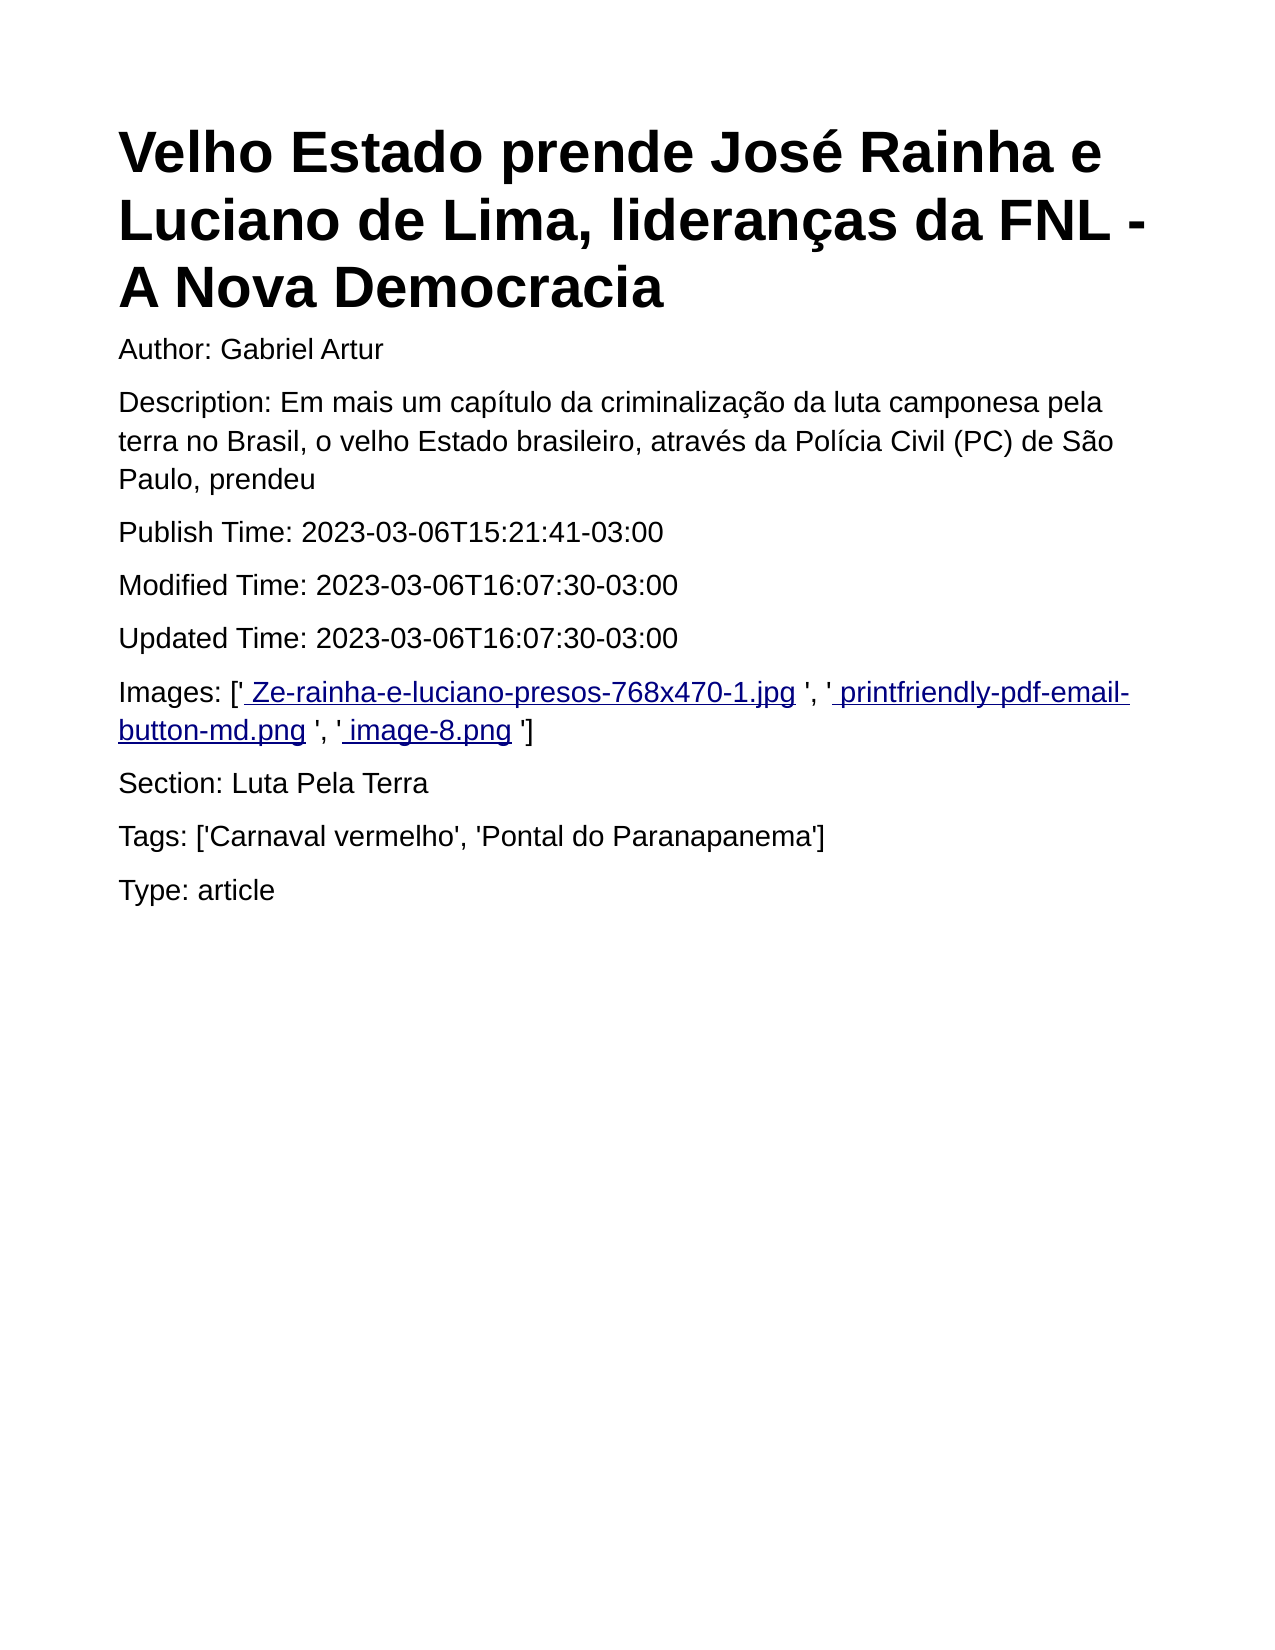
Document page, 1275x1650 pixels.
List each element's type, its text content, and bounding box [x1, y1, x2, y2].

text Section: Luta Pela Terra [118, 766, 1157, 800]
text Publish Time: 2023-03-06T15:21:41-03:00 [118, 515, 1157, 549]
subtitle Velho Estado prende José Rainha e Luciano de Lima, lideranças da FNL - A Nova Democracia [118, 118, 1157, 319]
text Tags: ['Carnaval vermelho', 'Pontal do Paranapanema'] [118, 819, 1157, 853]
text Modified Time: 2023-03-06T16:07:30-03:00 [118, 568, 1157, 602]
text Updated Time: 2023-03-06T16:07:30-03:00 [118, 621, 1157, 655]
text Images: [' Ze-rainha-e-luciano-presos-768x470-1.jpg ', ' printfriendly-pdf-email-button-md.png ', ' image-8.png '] [118, 674, 1157, 747]
text Type: article [118, 872, 1157, 906]
text Description: Em mais um capítulo da criminalização da luta camponesa pela terra no Brasil, o velho Estado brasileiro, através da Polícia Civil (PC) de São Paulo, prendeu [118, 385, 1157, 496]
text Author: Gabriel Artur [118, 332, 1157, 365]
